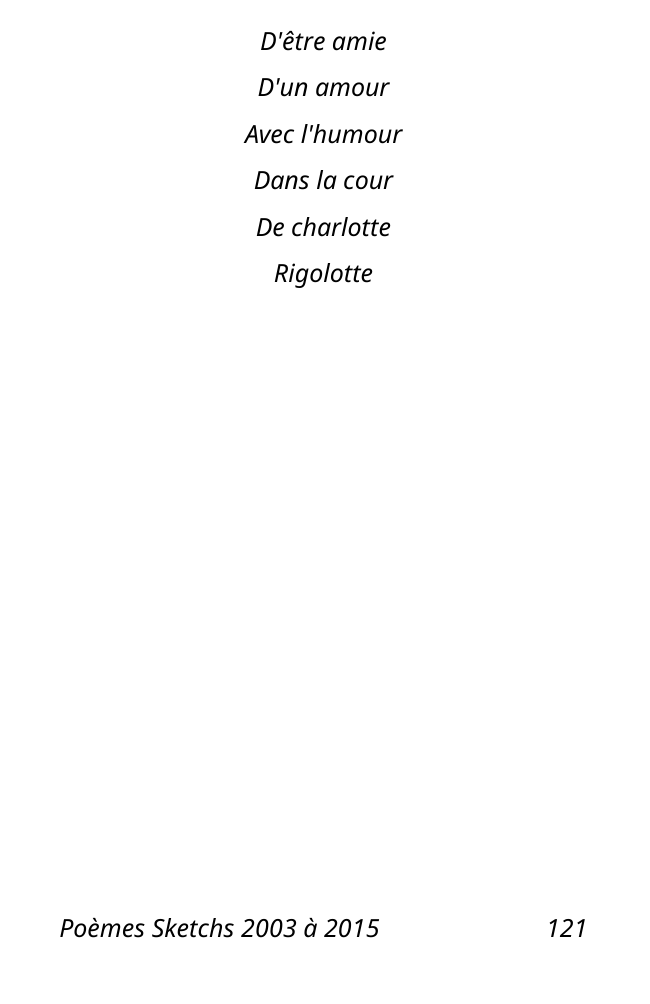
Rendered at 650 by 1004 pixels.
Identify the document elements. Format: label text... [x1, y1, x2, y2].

text Dans la cour [59, 163, 591, 197]
text Avec l'humour [59, 117, 591, 151]
text D'un amour [59, 70, 591, 104]
text De charlotte [59, 209, 591, 243]
text Rigolotte [59, 256, 591, 290]
text D'être amie [59, 24, 591, 58]
